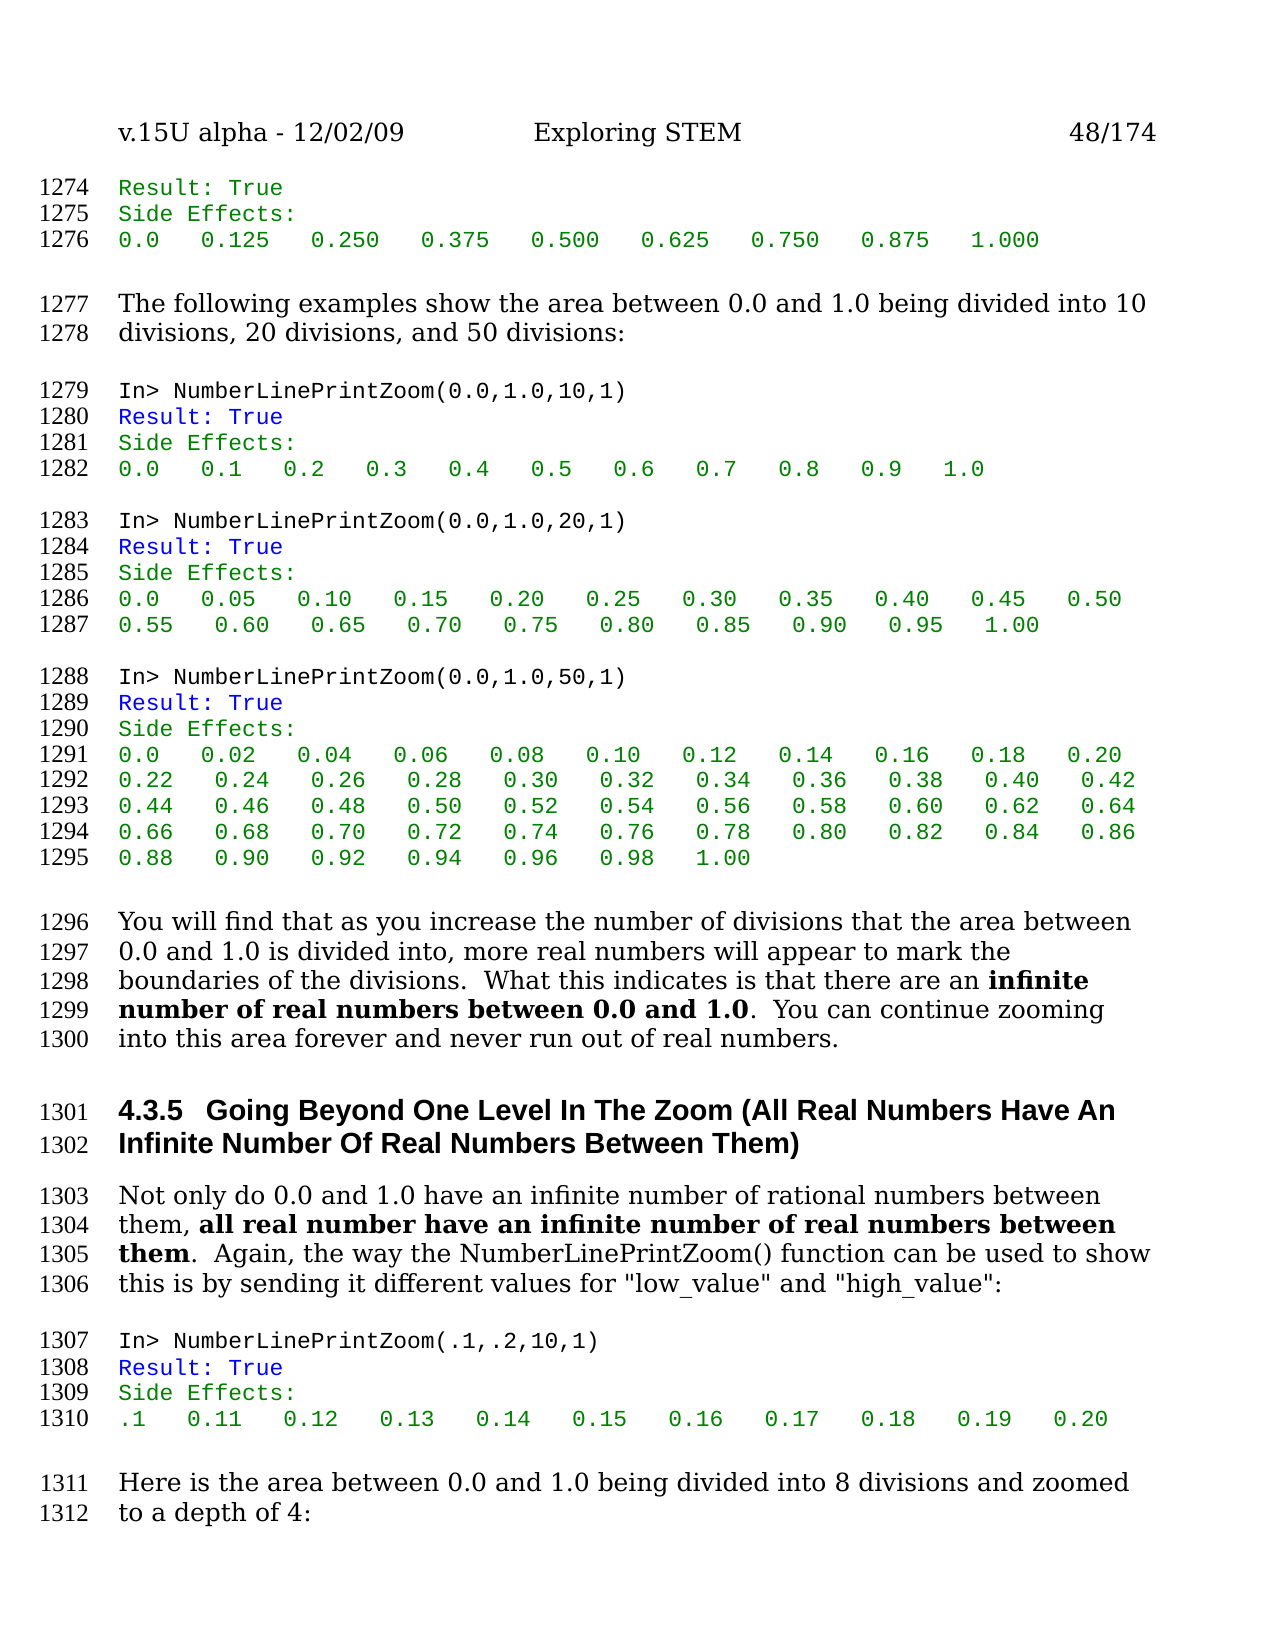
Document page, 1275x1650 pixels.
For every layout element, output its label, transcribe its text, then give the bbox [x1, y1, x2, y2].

text Side Effects: [118, 561, 1157, 587]
text Result: True [118, 406, 1157, 432]
subtitle Going Beyond One Level In The Zoom (All Real Numbers Have An Infinite Number Of Real Numbers Between Them) [118, 1093, 1157, 1160]
text Side Effects: [118, 717, 1157, 743]
text Not only do 0.0 and 1.0 have an infinite number of rational numbers between them, all real number have an infinite number of real numbers between them. Again, the way the NumberLinePrintZoom() function can be used to show this is by sending it different values for "low_value" and "high_value": [118, 1181, 1157, 1298]
text Side Effects: [118, 1382, 1157, 1408]
text 0.0 0.125 0.250 0.375 0.500 0.625 0.750 0.875 1.000 [118, 229, 1157, 254]
text In> NumberLinePrintZoom(0.0,1.0,20,1) [118, 509, 1157, 535]
text .1 0.11 0.12 0.13 0.14 0.15 0.16 0.17 0.18 0.19 0.20 [118, 1408, 1157, 1434]
text In> NumberLinePrintZoom(0.0,1.0,10,1) [118, 380, 1157, 406]
text In> NumberLinePrintZoom(0.0,1.0,50,1) [118, 665, 1157, 691]
text Side Effects: [118, 203, 1157, 229]
text 0.0 0.05 0.10 0.15 0.20 0.25 0.30 0.35 0.40 0.45 0.50 0.55 0.60 0.65 0.70 0.75 0.80 0.85 0.90 0.95 1.00 [118, 587, 1157, 639]
text Result: True [118, 177, 1157, 203]
text 0.0 0.02 0.04 0.06 0.08 0.10 0.12 0.14 0.16 0.18 0.20 0.22 0.24 0.26 0.28 0.30 0.32 0.34 0.36 0.38 0.40 0.42 0.44 0.46 0.48 0.50 0.52 0.54 0.56 0.58 0.60 0.62 0.64 0.66 0.68 0.70 0.72 0.74 0.76 0.78 0.80 0.82 0.84 0.86 0.88 0.90 0.92 0.94 0.96 0.98 1.00 [118, 743, 1157, 873]
text In> NumberLinePrintZoom(.1,.2,10,1) [118, 1330, 1157, 1356]
text Result: True [118, 691, 1157, 717]
text Result: True [118, 1356, 1157, 1382]
text The following examples show the area between 0.0 and 1.0 being divided into 10 divisions, 20 divisions, and 50 divisions: [118, 289, 1157, 348]
text Side Effects: [118, 432, 1157, 458]
text You will find that as you increase the number of divisions that the area between 0.0 and 1.0 is divided into, more real numbers will appear to mark the boundaries of the divisions. What this indicates is that there are an infinite number of real numbers between 0.0 and 1.0. You can continue zooming into this area forever and never run out of real numbers. [118, 907, 1157, 1054]
text Result: True [118, 535, 1157, 561]
text 0.0 0.1 0.2 0.3 0.4 0.5 0.6 0.7 0.8 0.9 1.0 [118, 458, 1157, 483]
text Here is the area between 0.0 and 1.0 being divided into 8 divisions and zoomed to a depth of 4: [118, 1468, 1157, 1527]
